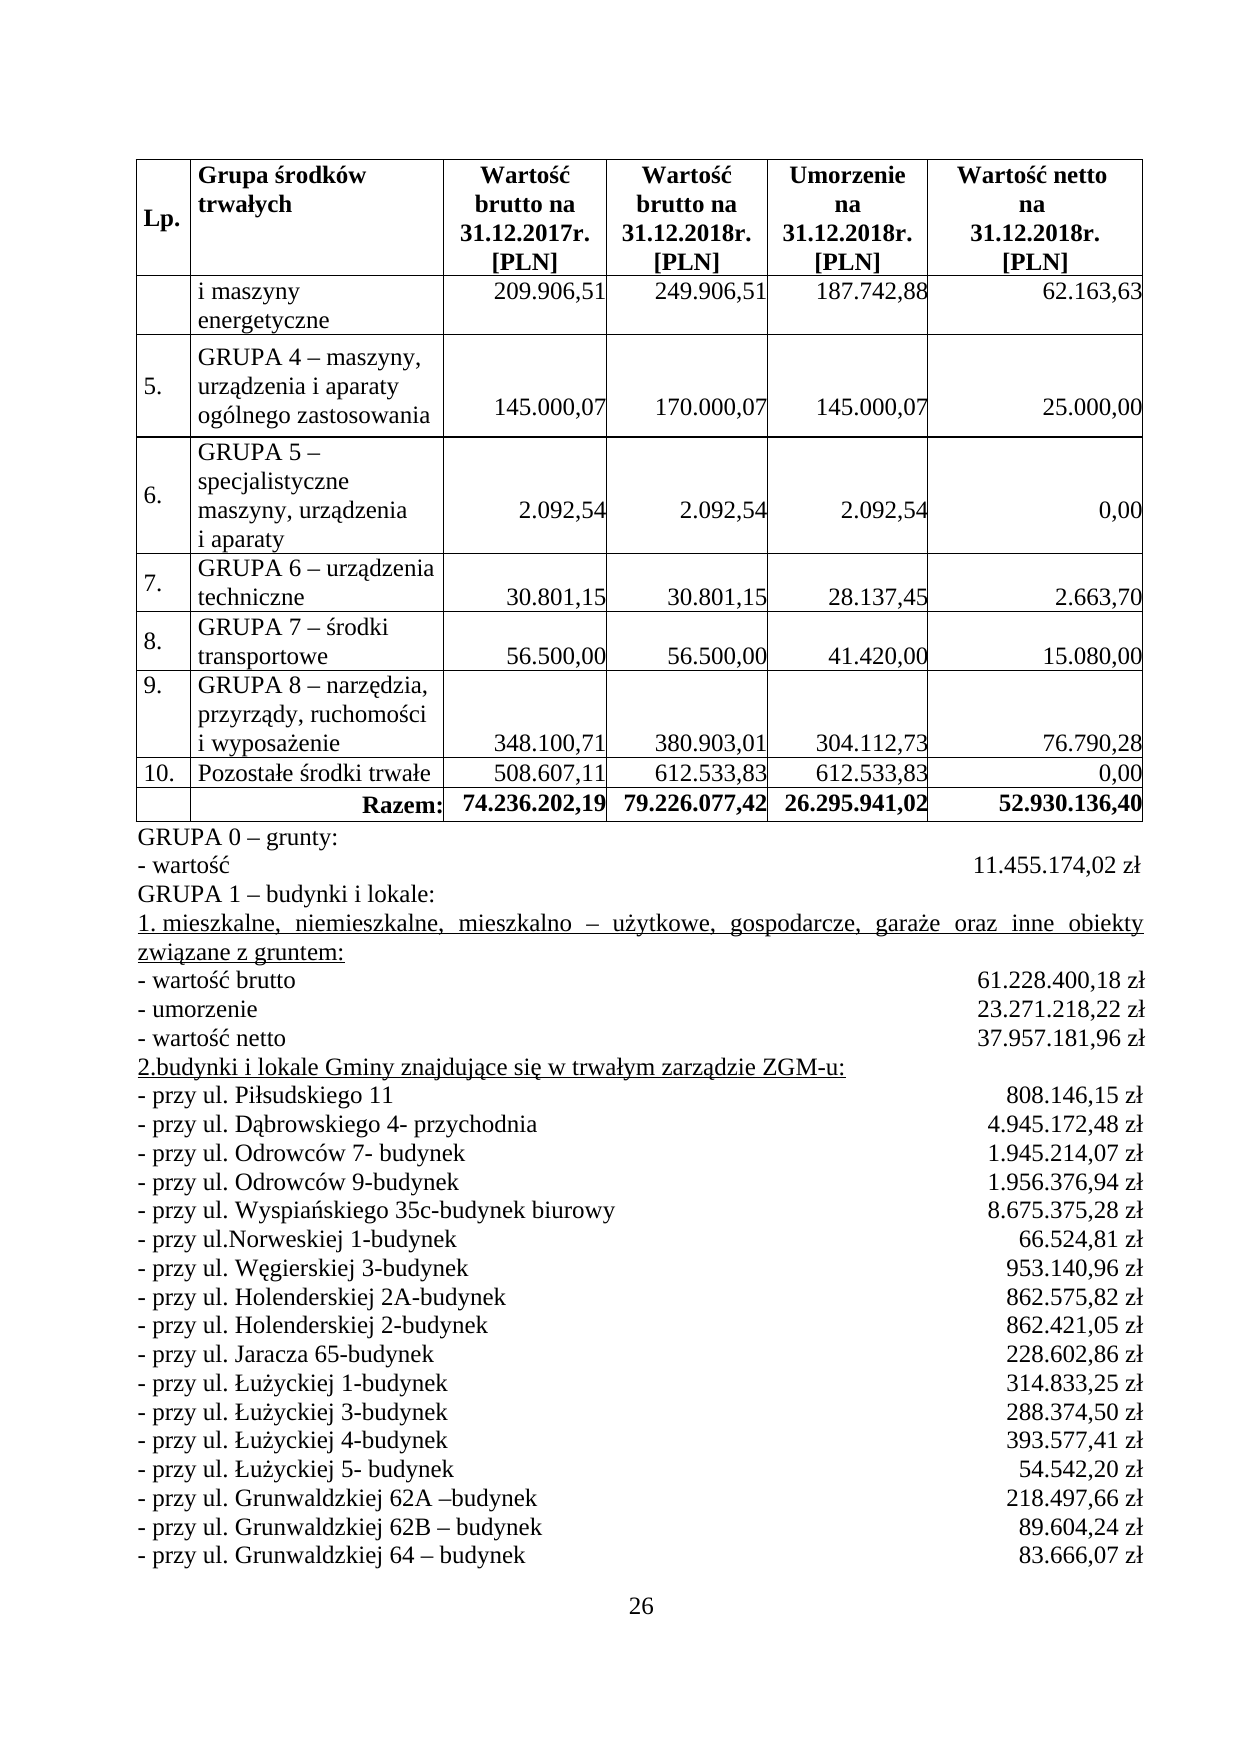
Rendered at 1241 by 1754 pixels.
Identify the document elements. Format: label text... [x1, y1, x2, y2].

table_cell 0,00 [928, 438, 1142, 552]
table_cell 56.500,00 [607, 612, 767, 669]
table_cell 953.140,96 zł [900, 1253, 1143, 1282]
table_cell 25.000,00 [928, 335, 1142, 436]
table_cell 1.945.214,07 zł [900, 1138, 1143, 1167]
table_header - przy ul. Dąbrowskiego 4- przychodnia [138, 1109, 900, 1138]
table_cell 30.801,15 [444, 554, 606, 611]
table_cell 508.607,11 [444, 758, 606, 787]
table_cell 187.742,88 [768, 276, 927, 334]
table_cell 6. [137, 438, 190, 552]
table_cell 2.092,54 [768, 438, 927, 552]
table_cell - przy ul. Łużyckiej 5- budynek [138, 1454, 900, 1483]
table_cell - przy ul. Jaracza 65-budynek [138, 1339, 900, 1368]
table_header Wartość brutto na 31.12.2018r. [PLN] [607, 160, 767, 275]
table_cell 393.577,41 zł [900, 1425, 1143, 1454]
table_cell 74.236.202,19 [444, 788, 606, 821]
table_cell 5. [137, 335, 190, 436]
table_cell - przy ul. Łużyckiej 3-budynek [138, 1397, 900, 1425]
table_header Grupa środków trwałych [191, 160, 443, 275]
table_cell 7. [137, 554, 190, 611]
table_cell 89.604,24 zł [900, 1512, 1143, 1540]
table_cell - przy ul. Węgierskiej 3-budynek [138, 1253, 900, 1282]
table_cell - przy ul. Wyspiańskiego 35c-budynek biurowy [138, 1195, 900, 1224]
table_header Wartość brutto na 31.12.2017r. [PLN] [444, 160, 606, 275]
table_cell GRUPA 6 – urządzenia techniczne [191, 554, 443, 611]
table_cell 218.497,66 zł [900, 1483, 1143, 1512]
text GRUPA 0 – grunty: [137, 822, 1145, 850]
table_cell 37.957.181,96 zł [641, 1023, 1145, 1052]
table_cell - wartość netto [138, 1023, 641, 1052]
table_cell GRUPA 4 – maszyny, urządzenia i aparaty ogólnego zastosowania [191, 335, 443, 436]
table_cell Pozostałe środki trwałe [191, 758, 443, 787]
table_cell 10. [137, 758, 190, 787]
table_cell - przy ul.Norweskiej 1-budynek [138, 1224, 900, 1253]
table_cell 76.790,28 [928, 671, 1142, 757]
table_cell 9. [137, 671, 190, 757]
table_cell 28.137,45 [768, 554, 927, 611]
text - wartość 11.455.174,02 zł [137, 850, 1145, 879]
table_cell 66.524,81 zł [900, 1224, 1143, 1253]
table_cell 1.956.376,94 zł [900, 1167, 1143, 1195]
table_cell 145.000,07 [444, 335, 606, 436]
table_cell 56.500,00 [444, 612, 606, 669]
table_cell 2.663,70 [928, 554, 1142, 611]
table_cell 209.906,51 [444, 276, 606, 334]
table_cell 2.092,54 [444, 438, 606, 552]
table_cell i maszyny energetyczne [191, 276, 443, 334]
table_cell - przy ul. Holenderskiej 2-budynek [138, 1310, 900, 1339]
table_cell - przy ul. Grunwaldzkiej 62B – budynek [138, 1512, 900, 1540]
table_cell 288.374,50 zł [900, 1397, 1143, 1425]
table_cell 170.000,07 [607, 335, 767, 436]
table_header Umorzenie na 31.12.2018r. [PLN] [768, 160, 927, 275]
table_cell 30.801,15 [607, 554, 767, 611]
table_header Lp. [137, 160, 190, 275]
table_cell 145.000,07 [768, 335, 927, 436]
table_cell - umorzenie [138, 994, 641, 1023]
table_cell 15.080,00 [928, 612, 1142, 669]
table_cell GRUPA 7 – środki transportowe [191, 612, 443, 669]
text 2.budynki i lokale Gminy znajdujące się w trwałym zarządzie ZGM-u: [137, 1052, 1145, 1080]
table_cell 862.575,82 zł [900, 1282, 1143, 1310]
table_cell 8. [137, 612, 190, 669]
table_cell 26.295.941,02 [768, 788, 927, 821]
table_cell - przy ul. Grunwaldzkiej 64 – budynek [138, 1540, 900, 1569]
table_header 61.228.400,18 zł [641, 965, 1145, 994]
table_cell 83.666,07 zł [900, 1540, 1143, 1569]
table_header - wartość brutto [138, 965, 641, 994]
table_cell 228.602,86 zł [900, 1339, 1143, 1368]
table_cell 62.163,63 [928, 276, 1142, 334]
table_cell 612.533,83 [607, 758, 767, 787]
table_cell 79.226.077,42 [607, 788, 767, 821]
table_header 4.945.172,48 zł [900, 1109, 1143, 1138]
table_cell - przy ul. Łużyckiej 1-budynek [138, 1368, 900, 1397]
text - przy ul. Piłsudskiego 11 808.146,15 zł [137, 1080, 1145, 1109]
table_cell 0,00 [928, 758, 1142, 787]
table_cell GRUPA 8 – narzędzia, przyrządy, ruchomości i wyposażenie [191, 671, 443, 757]
table_cell 54.542,20 zł [900, 1454, 1143, 1483]
table_cell 249.906,51 [607, 276, 767, 334]
table_cell - przy ul. Odrowców 7- budynek [138, 1138, 900, 1167]
text GRUPA 1 – budynki i lokale: [137, 879, 1145, 908]
table_cell GRUPA 5 – specjalistyczne maszyny, urządzenia i aparaty [191, 438, 443, 552]
table_cell - przy ul. Holenderskiej 2A-budynek [138, 1282, 900, 1310]
table_cell 23.271.218,22 zł [641, 994, 1145, 1023]
table_cell 2.092,54 [607, 438, 767, 552]
table_cell 304.112,73 [768, 671, 927, 757]
table_cell 380.903,01 [607, 671, 767, 757]
table_cell Razem: [191, 788, 443, 821]
table_cell [137, 276, 190, 334]
table_cell [137, 788, 190, 821]
table_cell 8.675.375,28 zł [900, 1195, 1143, 1224]
table_cell 348.100,71 [444, 671, 606, 757]
table_header Wartość netto na 31.12.2018r. [PLN] [928, 160, 1142, 275]
table_cell 52.930.136,40 [928, 788, 1142, 821]
table_cell - przy ul. Łużyckiej 4-budynek [138, 1425, 900, 1454]
table_cell 314.833,25 zł [900, 1368, 1143, 1397]
table_cell - przy ul. Grunwaldzkiej 62A –budynek [138, 1483, 900, 1512]
table_cell - przy ul. Odrowców 9-budynek [138, 1167, 900, 1195]
table_cell 612.533,83 [768, 758, 927, 787]
table_cell 862.421,05 zł [900, 1310, 1143, 1339]
text 1. mieszkalne, niemieszkalne, mieszkalno – użytkowe, gospodarcze, garaże oraz inne obiekty związane z gruntem: [137, 908, 1145, 965]
table_cell 41.420,00 [768, 612, 927, 669]
